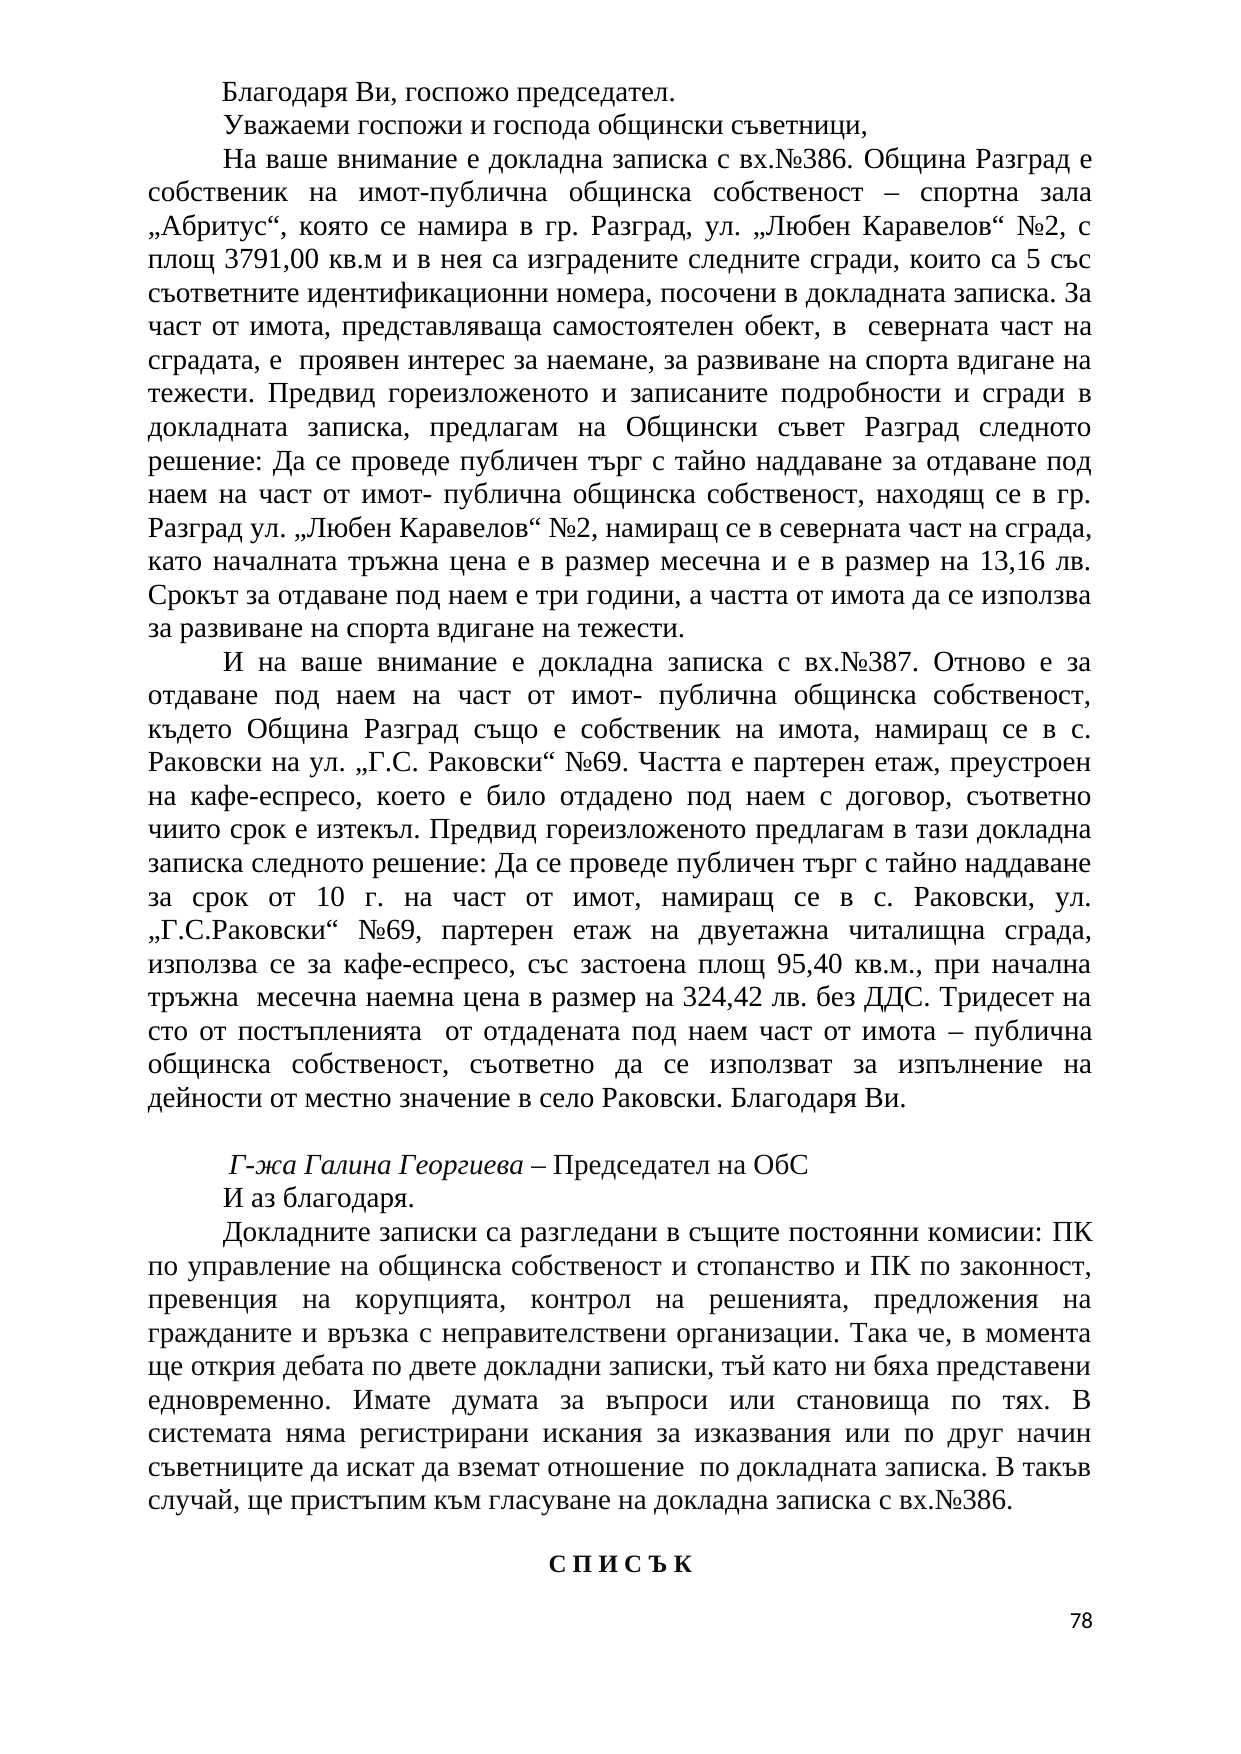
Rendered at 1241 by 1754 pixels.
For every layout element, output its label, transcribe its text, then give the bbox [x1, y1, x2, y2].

text Благодаря Ви, госпожо председател. [148, 74, 1093, 107]
text Уважаеми госпожи и господа общински съветници, [148, 107, 1093, 141]
text Докладните записки са разгледани в същите постоянни комисии: ПК по управление на общинска собственост и стопанство и ПК по законност, превенция на корупцията, контрол на решенията, предложения на гражданите и връзка с неправителствени организации. Така че, в момента ще открия дебата по двете докладни записки, тъй като ни бяха представени едновременно. Имате думата за въпроси или становища по тях. В системата няма регистрирани искания за изказвания или по друг начин съветниците да искат да вземат отношение по докладната записка. В такъв случай, ще пристъпим към гласуване на докладна записка с вх.№386. [148, 1214, 1093, 1516]
text Г-жа Галина Георгиева – Председател на ОбС [148, 1147, 1093, 1181]
text На ваше внимание е докладна записка с вх.№386. Община Разград е собственик на имот-публична общинска собственост – спортна зала „Абритус“, която се намира в гр. Разград, ул. „Любен Каравелов“ №2, с площ 3791,00 кв.м и в нея са изградените следните сгради, които са 5 със съответните идентификационни номера, посочени в докладната записка. За част от имота, представляваща самостоятелен обект, в северната част на сградата, е проявен интерес за наемане, за развиване на спорта вдигане на тежести. Предвид гореизложеното и записаните подробности и сгради в докладната записка, предлагам на Общински съвет Разград следното решение: Да се проведе публичен търг с тайно наддаване за отдаване под наем на част от имот- публична общинска собственост, находящ се в гр. Разград ул. „Любен Каравелов“ №2, намиращ се в северната част на сграда, като началната тръжна цена е в размер месечна и е в размер на 13,16 лв. Срокът за отдаване под наем е три години, а частта от имота да се използва за развиване на спорта вдигане на тежести. [148, 141, 1093, 644]
text И аз благодаря. [148, 1181, 1093, 1214]
text И на ваше внимание е докладна записка с вх.№387. Отново е за отдаване под наем на част от имот- публична общинска собственост, където Община Разград също е собственик на имота, намиращ се в с. Раковски на ул. „Г.С. Раковски“ №69. Частта е партерен етаж, преустроен на кафе-еспресо, което е било отдадено под наем с договор, съответно чиито срок е изтекъл. Предвид гореизложеното предлагам в тази докладна записка следното решение: Да се проведе публичен търг с тайно наддаване за срок от 10 г. на част от имот, намиращ се в с. Раковски, ул. „Г.С.Раковски“ №69, партерен етаж на двуетажна читалищна сграда, използва се за кафе-еспресо, със застоена площ 95,40 кв.м., при начална тръжна месечна наемна цена в размер на 324,42 лв. без ДДС. Тридесет на сто от постъпленията от отдадената под наем част от имота – публична общинска собственост, съответно да се използват за изпълнение на дейности от местно значение в село Раковски. Благодаря Ви. [148, 644, 1093, 1113]
text С П И С Ъ К [148, 1549, 1093, 1578]
